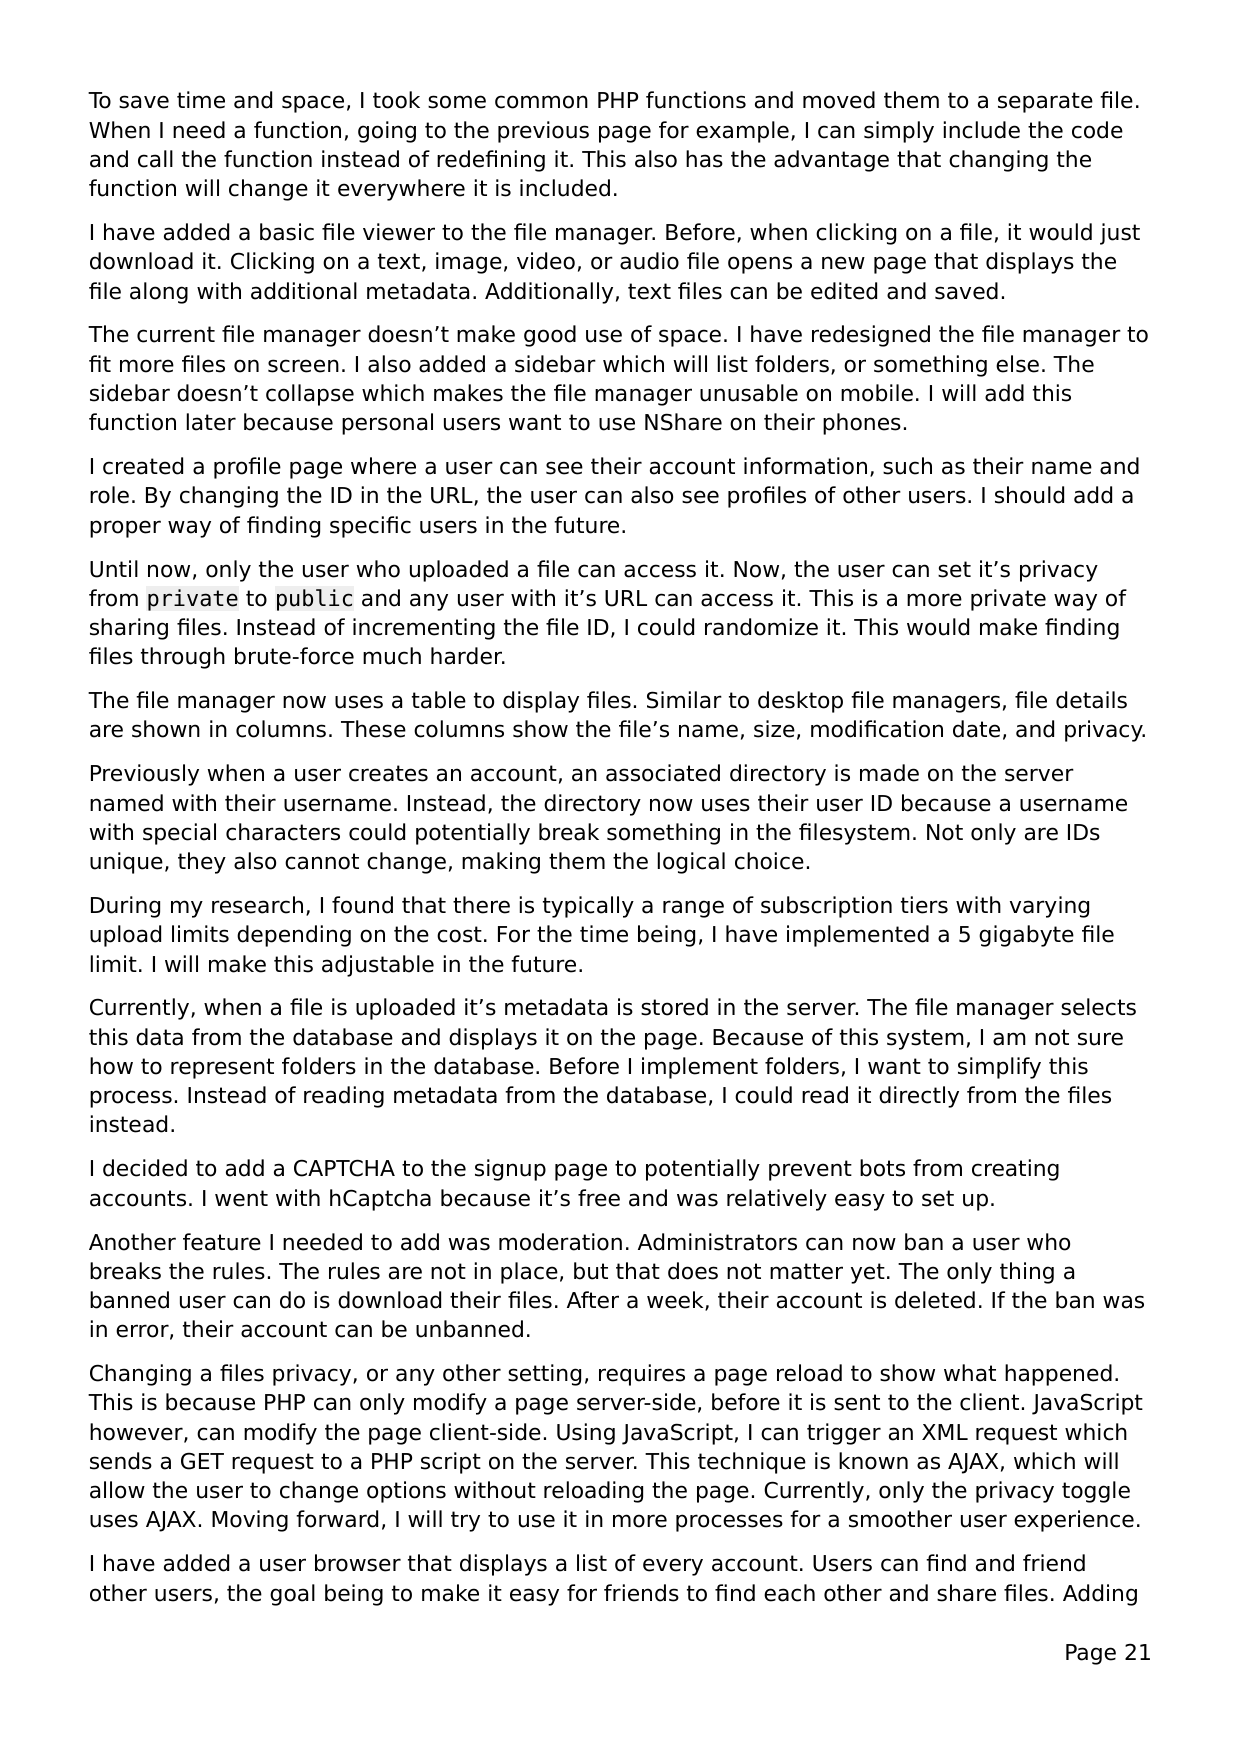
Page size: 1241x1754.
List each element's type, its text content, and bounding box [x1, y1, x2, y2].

text Until now, only the user who uploaded a file can access it. Now, the user can set it’s privacy from private to public and any user with it’s URL can access it. This is a more private way of sharing files. Instead of incrementing the file ID, I could randomize it. This would make finding files through brute-force much harder. [88, 557, 1152, 670]
text To save time and space, I took some common PHP functions and moved them to a separate file. When I need a function, going to the previous page for example, I can simply include the code and call the function instead of redefining it. This also has the advantage that changing the function will change it everywhere it is included. [88, 88, 1152, 202]
text Previously when a user creates an account, an associated directory is made on the server named with their username. Instead, the directory now uses their user ID because a username with special characters could potentially break something in the filesystem. Not only are IDs unique, they also cannot change, making them the logical choice. [88, 761, 1152, 875]
text I created a profile page where a user can see their account information, such as their name and role. By changing the ID in the URL, the user can also see profiles of other users. I should add a proper way of finding specific users in the future. [88, 454, 1152, 538]
text The file manager now uses a table to display files. Similar to desktop file managers, file details are shown in columns. These columns show the file’s name, size, modification date, and privacy. [88, 688, 1152, 743]
text Currently, when a file is uploaded it’s metadata is stored in the server. The file manager selects this data from the database and displays it on the page. Because of this system, I am not sure how to represent folders in the database. Before I implement folders, I want to simplify this process. Instead of reading metadata from the database, I could read it directly from the files instead. [88, 996, 1152, 1138]
text I decided to add a CAPTCHA to the signup page to potentially prevent bots from creating accounts. I went with hCaptcha because it’s free and was relatively easy to set up. [88, 1156, 1152, 1211]
text I have added a user browser that displays a list of every account. Users can find and friend other users, the goal being to make it easy for friends to find each other and share files. Adding [88, 1551, 1152, 1606]
text The current file manager doesn’t make good use of space. I have redesigned the file manager to fit more files on screen. I also added a sidebar which will list folders, or something else. The sidebar doesn’t collapse which makes the file manager unusable on mobile. I will add this function later because personal users want to use NShare on their phones. [88, 323, 1152, 436]
text During my research, I found that there is typically a range of subscription tiers with varying upload limits depending on the cost. For the time being, I have implemented a 5 gigabyte file limit. I will make this adjustable in the future. [88, 893, 1152, 977]
text Changing a files privacy, or any other setting, requires a page reload to show what happened. This is because PHP can only modify a page server-side, before it is sent to the client. JavaScript however, can modify the page client-side. Using JavaScript, I can trigger an XML request which sends a GET request to a PHP script on the server. This technique is known as AJAX, which will allow the user to change options without reloading the page. Currently, only the privacy toggle uses AJAX. Moving forward, I will try to use it in more processes for a smoother user experience. [88, 1361, 1152, 1533]
text I have added a basic file viewer to the file manager. Before, when clicking on a file, it would just download it. Clicking on a text, image, video, or audio file opens a new page that displays the file along with additional metadata. Additionally, text files can be edited and saved. [88, 220, 1152, 304]
text Another feature I needed to add was moderation. Administrators can now ban a user who breaks the rules. The rules are not in place, but that does not matter yet. The only thing a banned user can do is download their files. After a week, their account is deleted. If the ban was in error, their account can be unbanned. [88, 1229, 1152, 1343]
